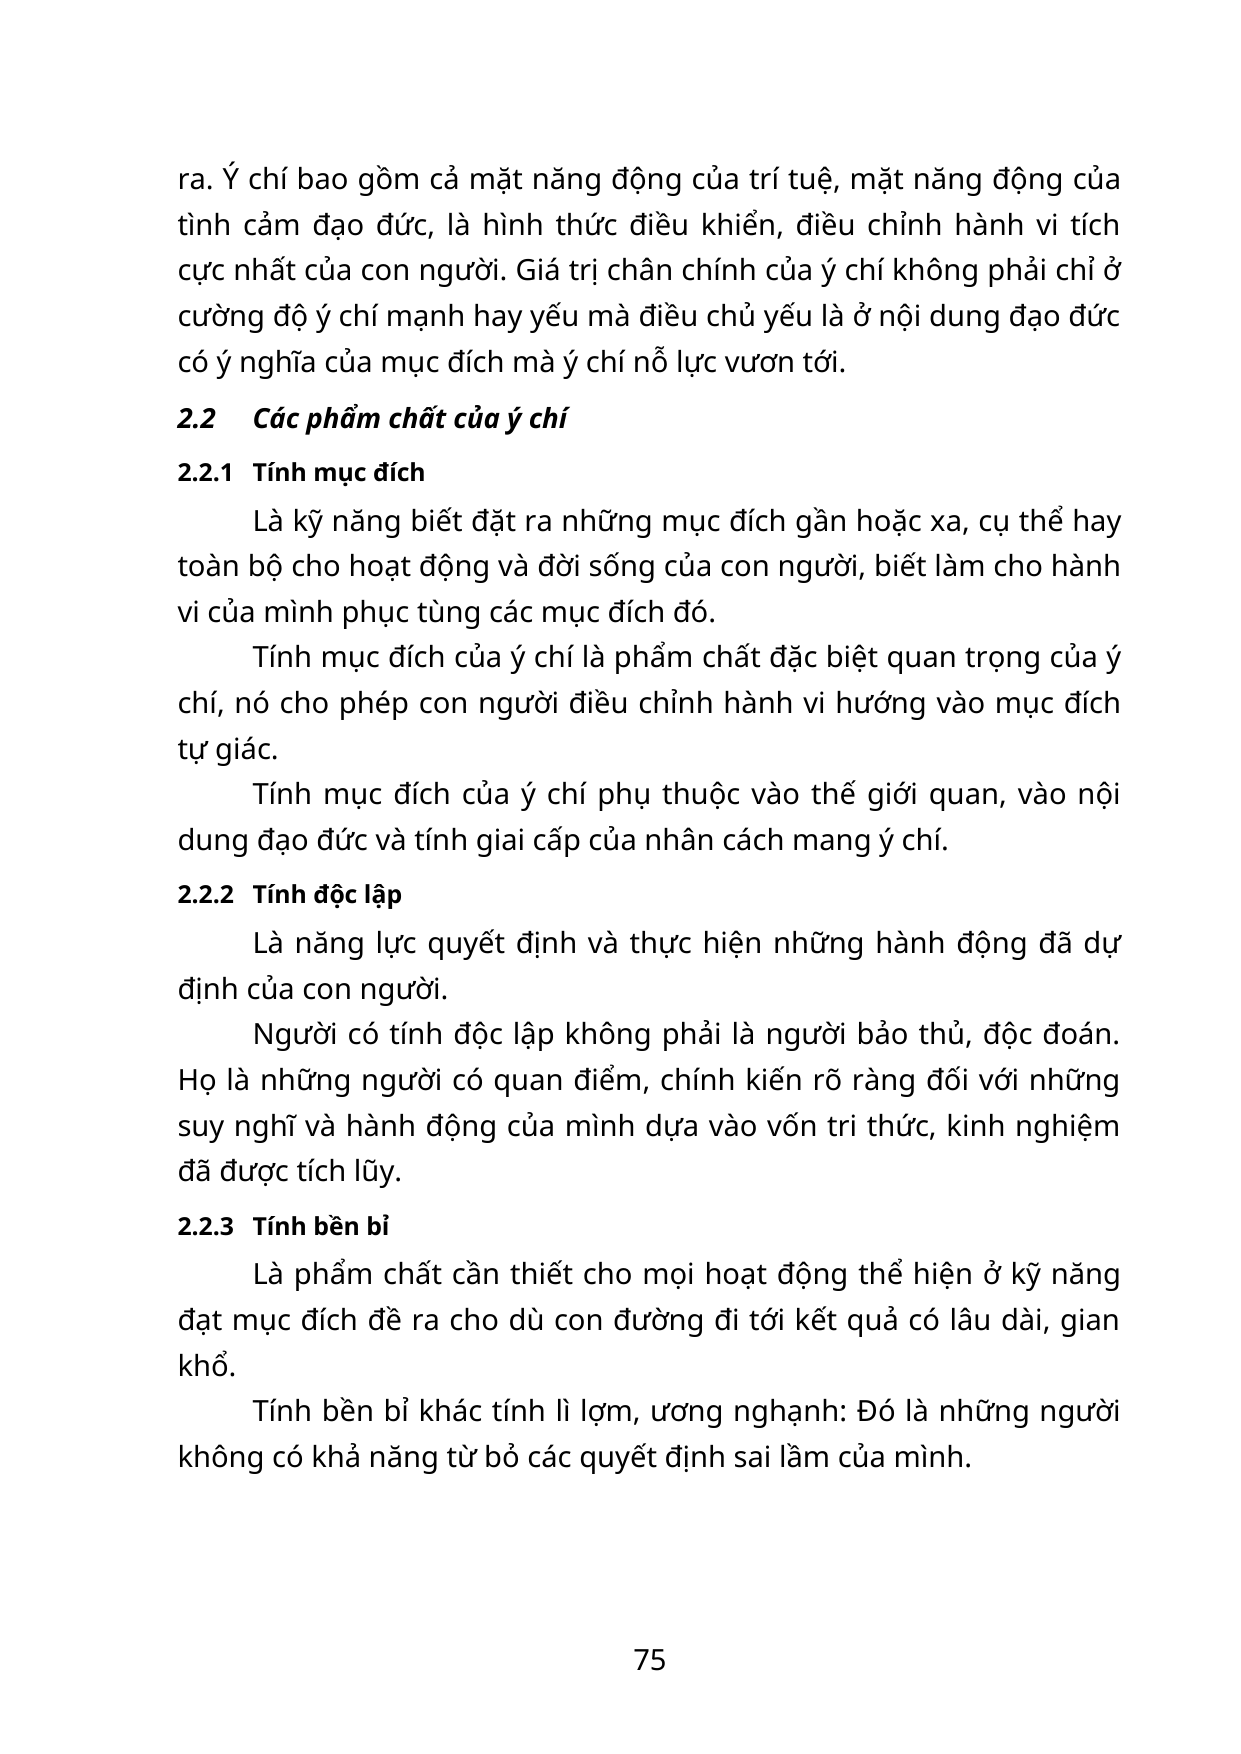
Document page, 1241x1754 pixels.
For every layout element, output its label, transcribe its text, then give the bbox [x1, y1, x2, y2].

subtitle Tính mục đích [177, 455, 1122, 489]
subtitle Tính độc lập [177, 877, 1122, 911]
text Người có tính độc lập không phải là người bảo thủ, độc đoán. Họ là những người có quan điểm, chính kiến rõ ràng đối với những suy nghĩ và hành động của mình dựa vào vốn tri thức, kinh nghiệm đã được tích lũy. [177, 1014, 1122, 1190]
text Là năng lực quyết định và thực hiện những hành động đã dự định của con người. [177, 922, 1122, 1008]
subtitle Các phẩm chất của ý chí [177, 399, 1122, 437]
text Là phẩm chất cần thiết cho mọi hoạt động thể hiện ở kỹ năng đạt mục đích đề ra cho dù con đường đi tới kết quả có lâu dài, gian khổ. [177, 1254, 1122, 1384]
text Tính bền bỉ khác tính lì lợm, ương nghạnh: Đó là những người không có khả năng từ bỏ các quyết định sai lầm của mình. [177, 1391, 1122, 1476]
text Tính mục đích của ý chí là phẩm chất đặc biệt quan trọng của ý chí, nó cho phép con người điều chỉnh hành vi hướng vào mục đích tự giác. [177, 637, 1122, 768]
text ra. Ý chí bao gồm cả mặt năng động của trí tuệ, mặt năng động của tình cảm đạo đức, là hình thức điều khiển, điều chỉnh hành vi tích cực nhất của con người. Giá trị chân chính của ý chí không phải chỉ ở cường độ ý chí mạnh hay yếu mà điều chủ yếu là ở nội dung đạo đức có ý nghĩa của mục đích mà ý chí nỗ lực vươn tới. [177, 158, 1122, 381]
text Tính mục đích của ý chí phụ thuộc vào thế giới quan, vào nội dung đạo đức và tính giai cấp của nhân cách mang ý chí. [177, 774, 1122, 859]
text Là kỹ năng biết đặt ra những mục đích gần hoặc xa, cụ thể hay toàn bộ cho hoạt động và đời sống của con người, biết làm cho hành vi của mình phục tùng các mục đích đó. [177, 500, 1122, 631]
subtitle Tính bền bỉ [177, 1209, 1122, 1242]
